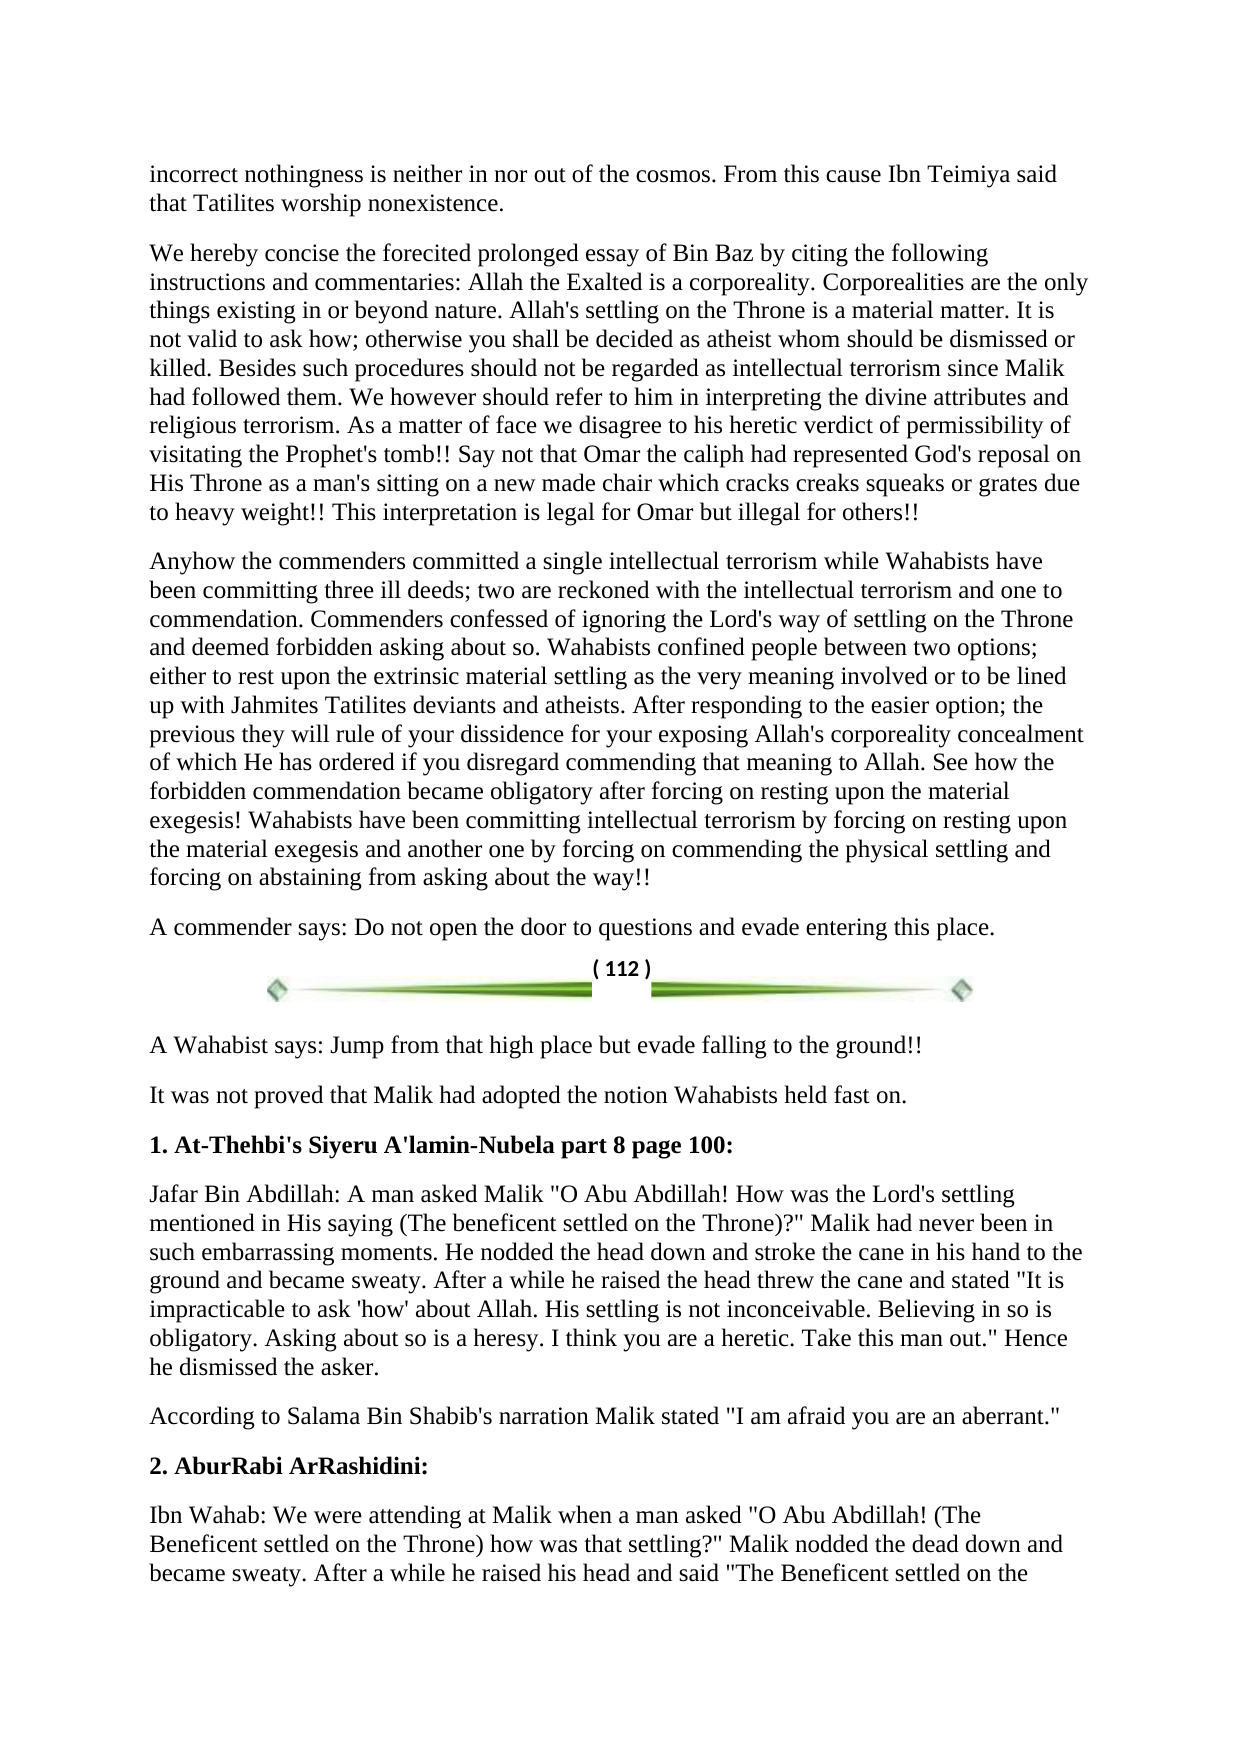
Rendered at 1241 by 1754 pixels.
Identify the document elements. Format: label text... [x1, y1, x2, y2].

table_header incorrect nothingness is neither in nor out of the cosmos. From this cause Ibn Teimiya said that Tatilites worship nonexistence. We hereby concise the forecited prolonged essay of Bin Baz by citing the following instructions and commentaries: Allah the Exalted is a corporeality. Corporealities are the only things existing in or beyond nature. Allah's settling on the Throne is a material matter. It is not valid to ask how; otherwise you shall be decided as atheist whom should be dismissed or killed. Besides such procedures should not be regarded as intellectual terrorism since Malik had followed them. We however should refer to him in interpreting the divine attributes and religious terrorism. As a matter of face we disagree to his heretic verdict of permissibility of visitating the Prophet's tomb!! Say not that Omar the caliph had represented God's reposal on His Throne as a man's sitting on a new made chair which cracks creaks squeaks or grates due to heavy weight!! This interpretation is legal for Omar but illegal for others!! Anyhow the commenders committed a single intellectual terrorism while Wahabists have been committing three ill deeds; two are reckoned with the intellectual terrorism and one to commendation. Commenders confessed of ignoring the Lord's way of settling on the Throne and deemed forbidden asking about so. Wahabists confined people between two options; either to rest upon the extrinsic material settling as the very meaning involved or to be lined up with Jahmites Tatilites deviants and atheists. After responding to the easier option; the previous they will rule of your dissidence for your exposing Allah's corporeality concealment of which He has ordered if you disregard commending that meaning to Allah. See how the forbidden commendation became obligatory after forcing on resting upon the material exegesis! Wahabists have been committing intellectual terrorism by forcing on resting upon the material exegesis and another one by forcing on commending the physical settling and forcing on abstaining from asking about the way!! A commender says: Do not open the door to questions and evade entering this place. [148, 148, 1093, 953]
table_header ( 112 ) A Wahabist says: Jump from that high place but evade falling to the ground!! It was not proved that Malik had adopted the notion Wahabists held fast on. 1. At­-Thehbi's Siyeru A'lamin-­Nubela part 8 page 100: Jafar Bin Abdillah: A man asked Malik "O Abu Abdillah! How was the Lord's settling mentioned in His saying (The beneficent settled on the Throne)?" Malik had never been in such embarrassing moments. He nodded the head down and stroke the cane in his hand to the ground and became sweaty. After a while he raised the head threw the cane and stated "It is impracticable to ask 'how' about Allah. His settling is not inconceivable. Believing in so is obligatory. Asking about so is a heresy. I think you are a heretic. Take this man out." Hence he dismissed the asker. According to Salama Bin Shabib's narration Malik stated "I am afraid you are an aberrant." 2. Abur­Rabi Ar­Rashidini: Ibn Wahab: We were attending at Malik when a man asked "O Abu Abdillah! (The Beneficent settled on the Throne) how was that settling?" Malik nodded the dead down and became sweaty. After a while he raised his head and said "The Beneficent settled on the [148, 953, 1093, 1588]
